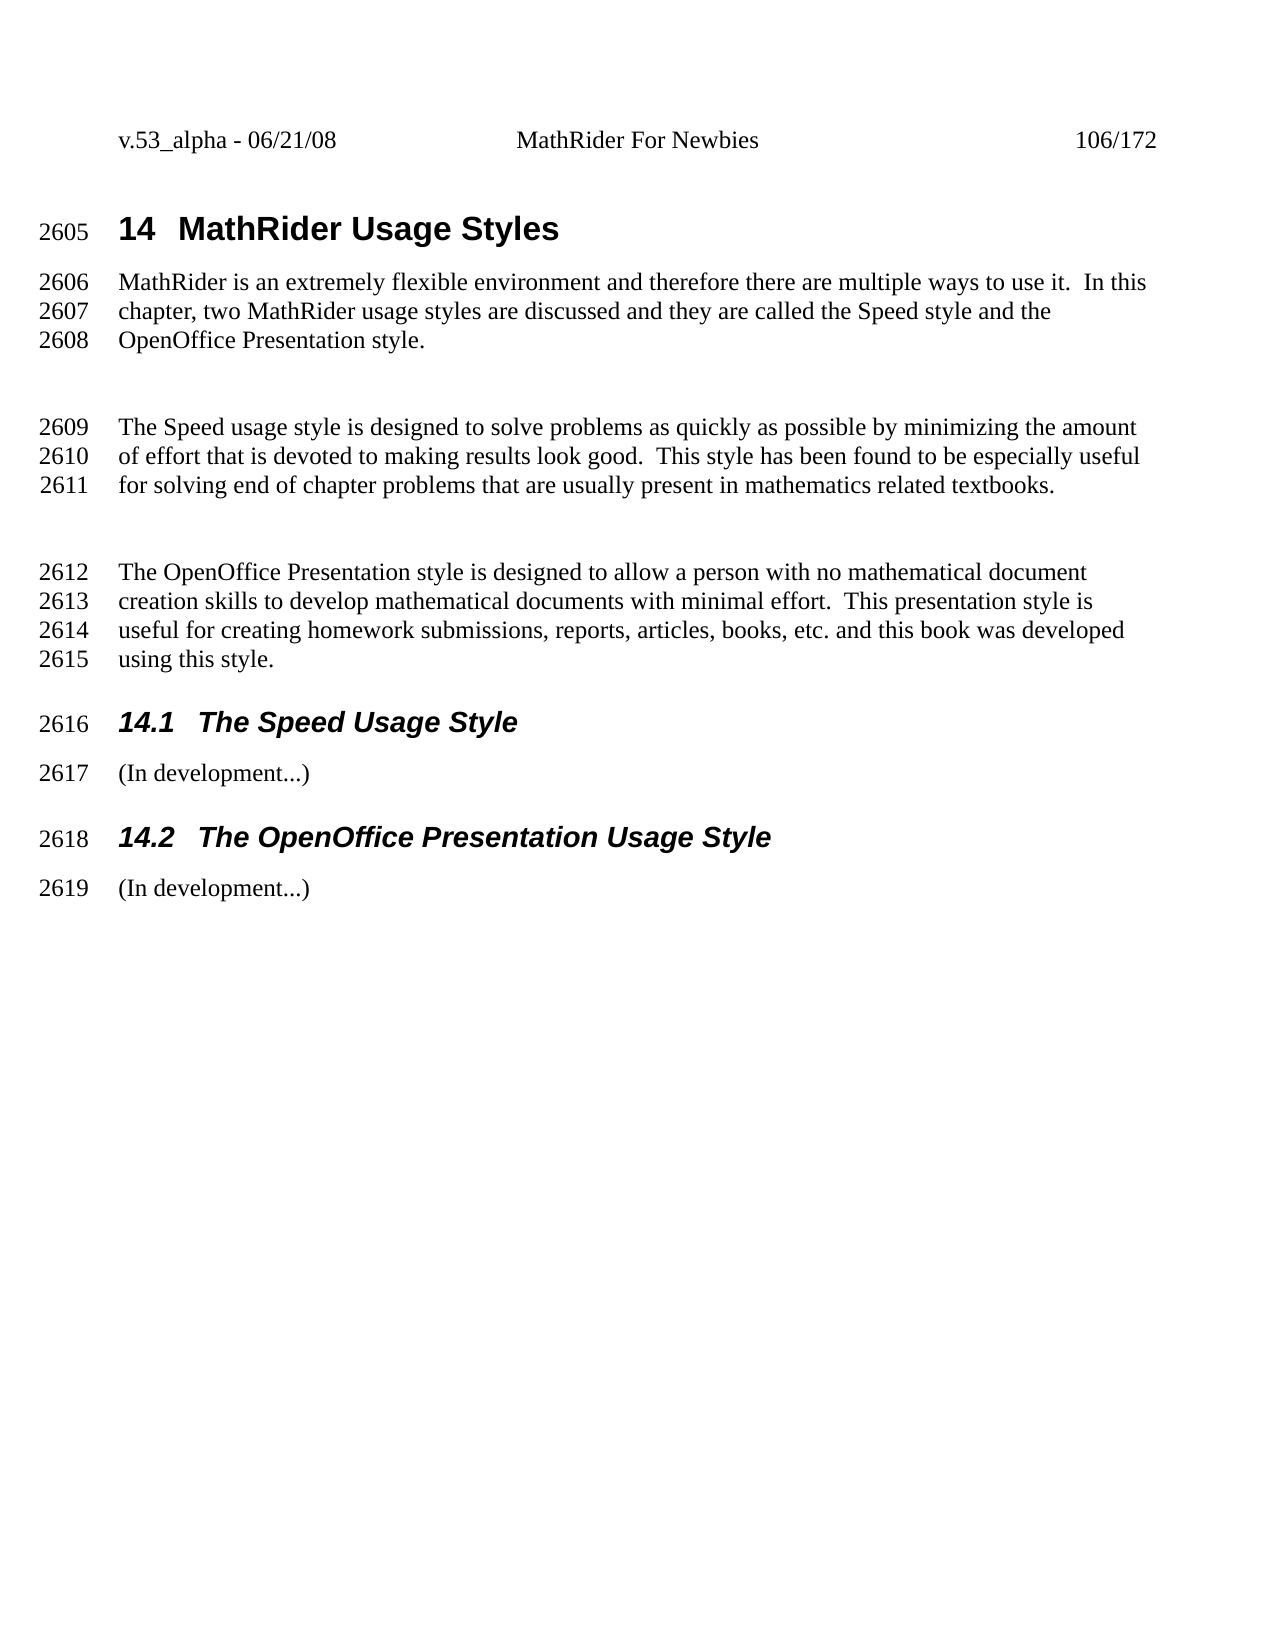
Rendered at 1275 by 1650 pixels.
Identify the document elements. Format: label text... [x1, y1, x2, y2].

text (In development...) [118, 758, 1157, 787]
subtitle The Speed Usage Style [118, 705, 1157, 738]
subtitle The OpenOffice Presentation Usage Style [118, 820, 1157, 853]
subtitle MathRider Usage Styles [118, 209, 1157, 247]
text The Speed usage style is designed to solve problems as quickly as possible by minimizing the amount of effort that is devoted to making results look good. This style has been found to be especially useful for solving end of chapter problems that are usually present in mathematics related textbooks. [118, 412, 1157, 499]
text The OpenOffice Presentation style is designed to allow a person with no mathematical document creation skills to develop mathematical documents with minimal effort. This presentation style is useful for creating homework submissions, reports, articles, books, etc. and this book was developed using this style. [118, 557, 1157, 672]
text (In development...) [118, 873, 1157, 902]
text MathRider is an extremely flexible environment and therefore there are multiple ways to use it. In this chapter, two MathRider usage styles are discussed and they are called the Speed style and the OpenOffice Presentation style. [118, 267, 1157, 354]
